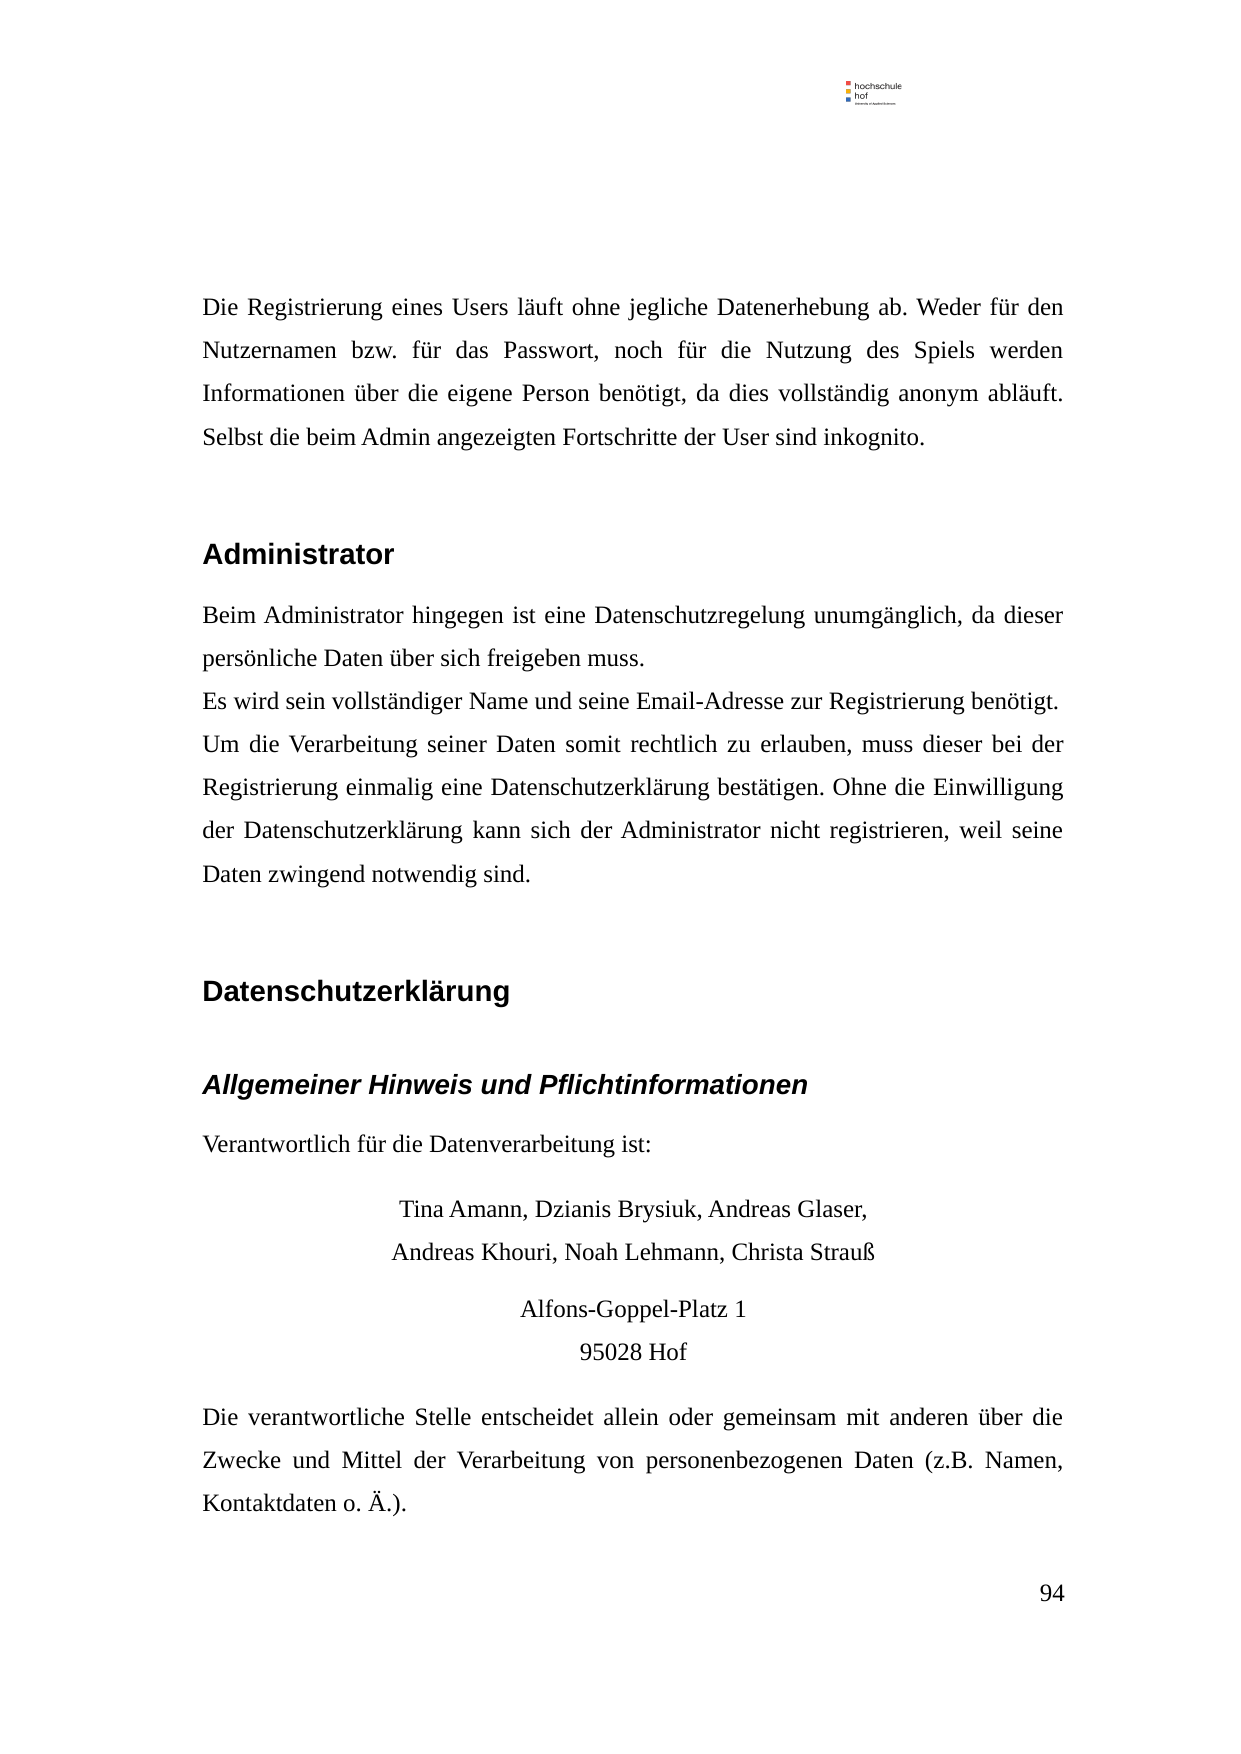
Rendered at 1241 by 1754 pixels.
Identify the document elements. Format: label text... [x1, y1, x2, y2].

text Verantwortlich für die Datenverarbeitung ist: [202, 1129, 1064, 1158]
text Es wird sein vollständiger Name und seine Email-Adresse zur Registrierung benötigt. [202, 686, 1064, 715]
subtitle Datenschutzerklärung [202, 974, 1064, 1008]
subtitle Administrator [202, 537, 1064, 571]
text Um die Verarbeitung seiner Daten somit rechtlich zu erlauben, muss dieser bei der Registrierung einmalig eine Datenschutzerklärung bestätigen. Ohne die Einwilligung der Datenschutzerklärung kann sich der Administrator nicht registrieren, weil seine Daten zwingend notwendig sind. [202, 729, 1064, 887]
text Die Registrierung eines Users läuft ohne jegliche Datenerhebung ab. Weder für den Nutzernamen bzw. für das Passwort, noch für die Nutzung des Spiels werden Informationen über die eigene Person benötigt, da dies vollständig anonym abläuft. Selbst die beim Admin angezeigten Fortschritte der User sind inkognito. [202, 292, 1064, 450]
text Alfons-Goppel-Platz 1 [202, 1294, 1064, 1323]
text Beim Administrator hingegen ist eine Datenschutzregelung unumgänglich, da dieser persönliche Daten über sich freigeben muss. [202, 600, 1064, 672]
text 95028 Hof [202, 1337, 1064, 1366]
text Tina Amann, Dzianis Brysiuk, Andreas Glaser, [202, 1194, 1064, 1222]
subtitle Allgemeiner Hinweis und Pflichtinformationen [202, 1069, 1064, 1101]
picture [846, 81, 902, 105]
text Andreas Khouri, Noah Lehmann, Christa Strauß [202, 1237, 1064, 1266]
text Die verantwortliche Stelle entscheidet allein oder gemeinsam mit anderen über die Zwecke und Mittel der Verarbeitung von personenbezogenen Daten (z.B. Namen, Kontaktdaten o. Ä.). [202, 1402, 1064, 1517]
